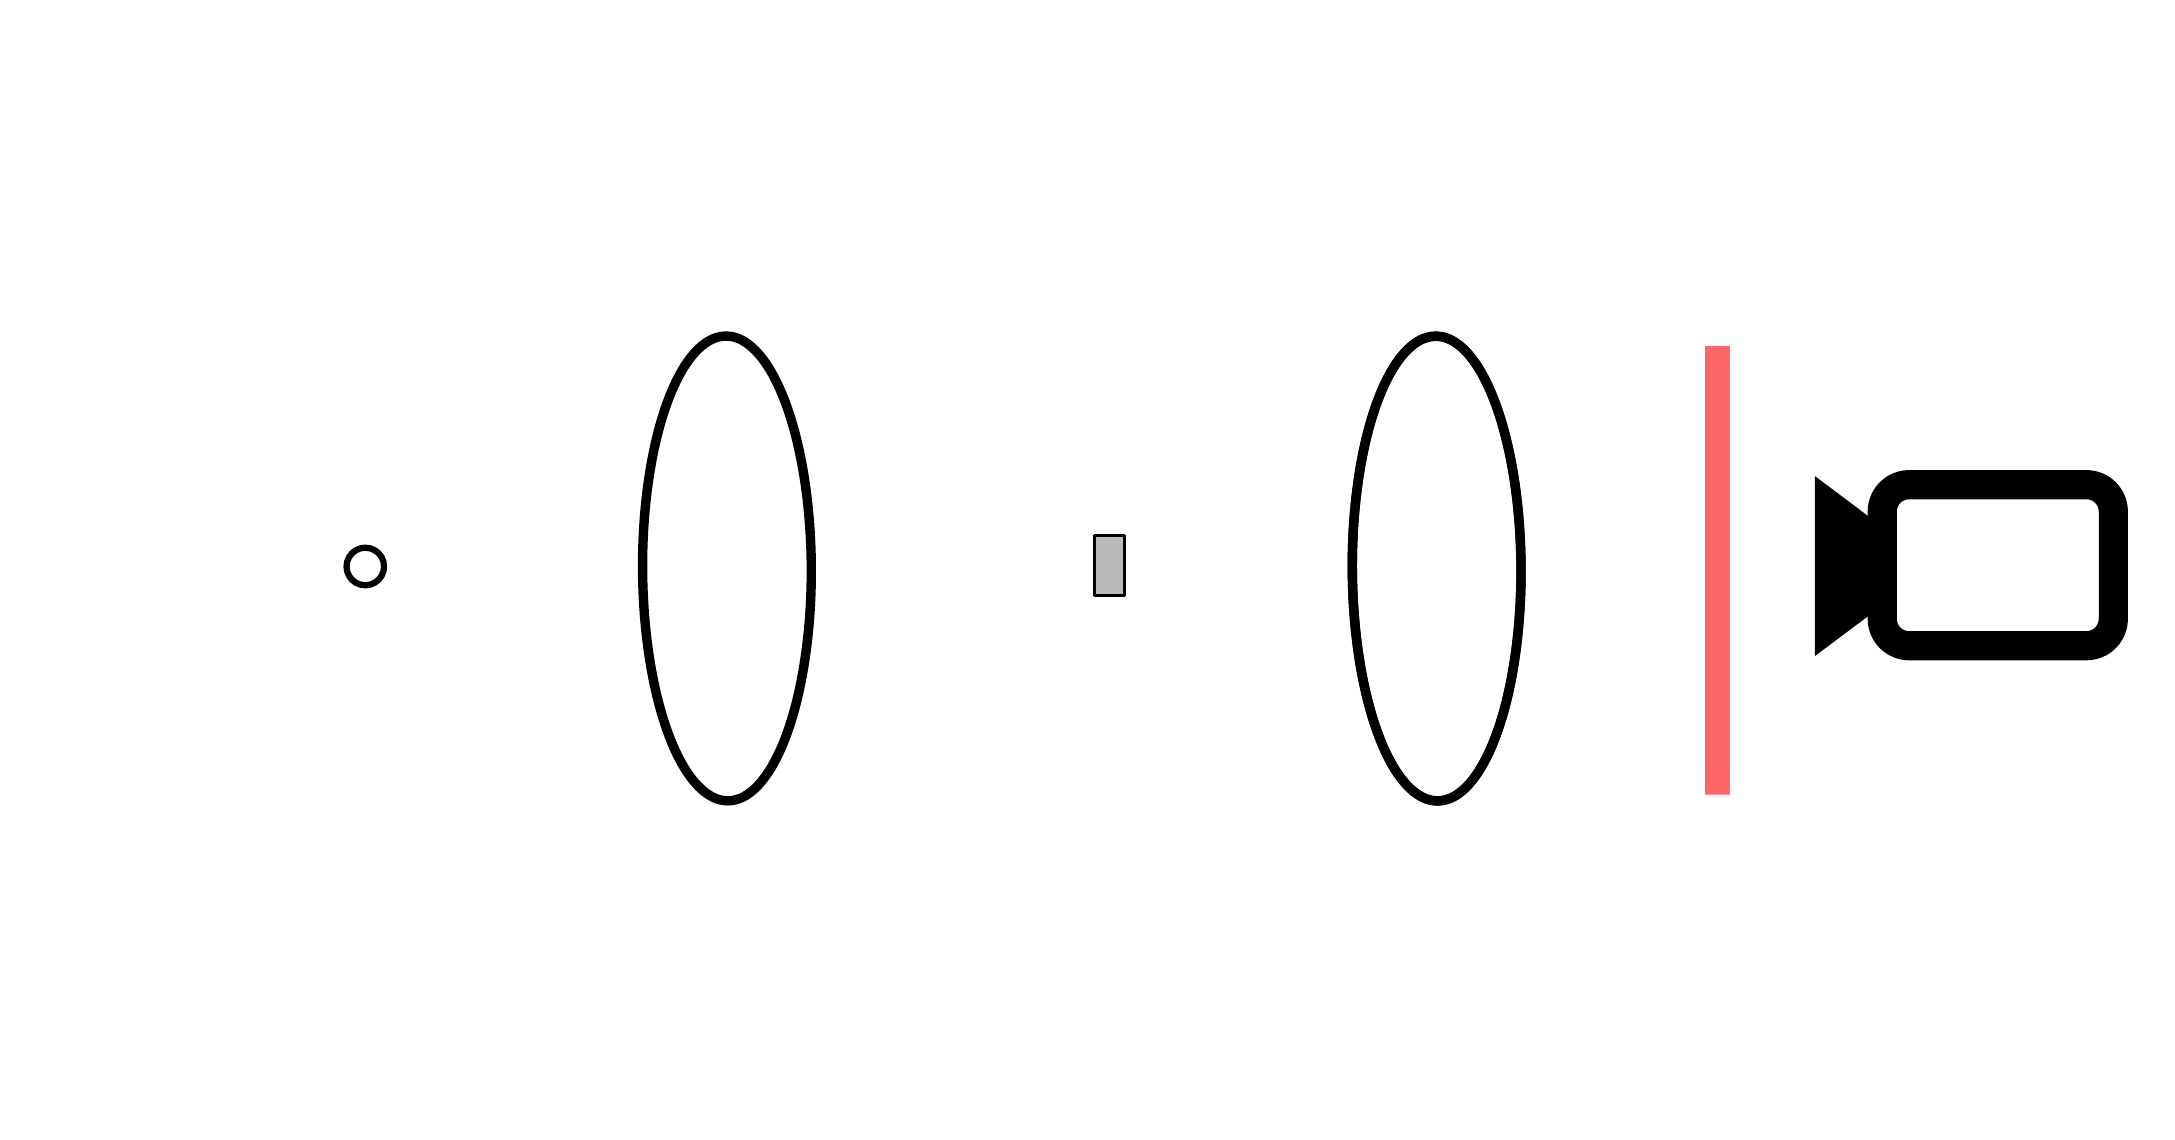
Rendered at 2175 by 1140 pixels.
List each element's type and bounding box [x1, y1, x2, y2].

text_box [1882, 484, 2114, 646]
text_box [642, 336, 812, 801]
text_box [1814, 476, 1875, 657]
text_box [1357, 341, 1516, 796]
text_box [1094, 535, 1125, 596]
